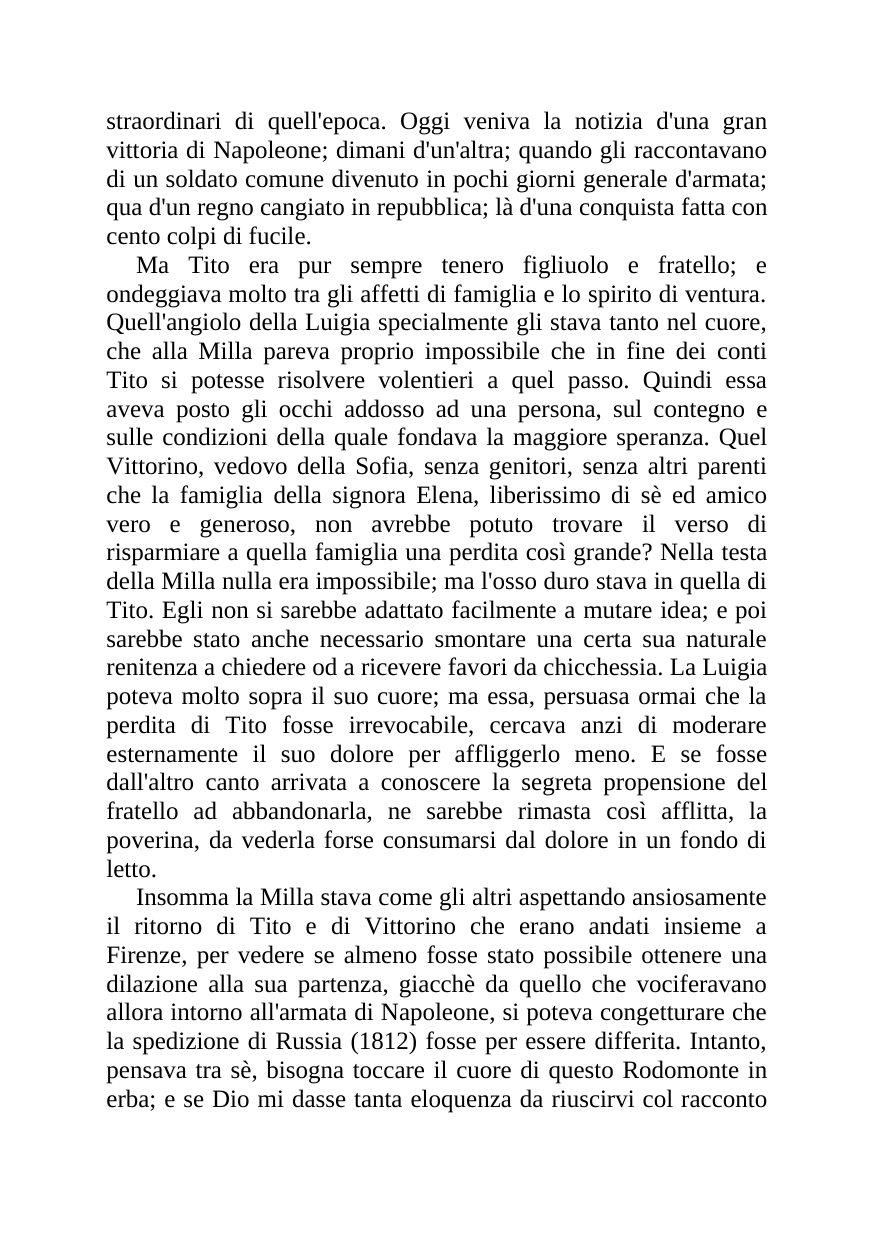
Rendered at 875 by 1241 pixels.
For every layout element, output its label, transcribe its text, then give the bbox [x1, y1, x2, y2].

text Insomma la Milla stava come gli altri aspettando ansiosamente il ritorno di Tito e di Vittorino che erano andati insieme a Firenze, per vedere se almeno fosse stato possibile ottenere una dilazione alla sua partenza, giacchè da quello che vociferavano allora intorno all'armata di Napoleone, si poteva congetturare che la spedizione di Russia (1812) fosse per essere differita. Intanto, pensava tra sè, bisogna toccare il cuore di questo Rodomonte in erba; e se Dio mi dasse tanta eloquenza da riuscirvi col racconto [106, 882, 768, 1112]
text Ma Tito era pur sempre tenero figliuolo e fratello; e ondeggiava molto tra gli affetti di famiglia e lo spirito di ventura. Quell'angiolo della Luigia specialmente gli stava tanto nel cuore, che alla Milla pareva proprio impossibile che in fine dei conti Tito si potesse risolvere volentieri a quel passo. Quindi essa aveva posto gli occhi addosso ad una persona, sul contegno e sulle condizioni della quale fondava la maggiore speranza. Quel Vittorino, vedovo della Sofia, senza genitori, senza altri parenti che la famiglia della signora Elena, liberissimo di sè ed amico vero e generoso, non avrebbe potuto trovare il verso di risparmiare a quella famiglia una perdita così grande? Nella testa della Milla nulla era impossibile; ma l'osso duro stava in quella di Tito. Egli non si sarebbe adattato facilmente a mutare idea; e poi sarebbe stato anche necessario smontare una certa sua naturale renitenza a chiedere od a ricevere favori da chicchessia. La Luigia poteva molto sopra il suo cuore; ma essa, persuasa ormai che la perdita di Tito fosse irrevocabile, cercava anzi di moderare esternamente il suo dolore per affliggerlo meno. E se fosse dall'altro canto arrivata a conoscere la segreta propensione del fratello ad abbandonarla, ne sarebbe rimasta così afflitta, la poverina, da vederla forse consumarsi dal dolore in un fondo di letto. [106, 250, 768, 882]
text straordinari di quell'epoca. Oggi veniva la notizia d'una gran vittoria di Napoleone; dimani d'un'altra; quando gli raccontavano di un soldato comune divenuto in pochi giorni generale d'armata; qua d'un regno cangiato in repubblica; là d'una conquista fatta con cento colpi di fucile. [106, 106, 768, 250]
